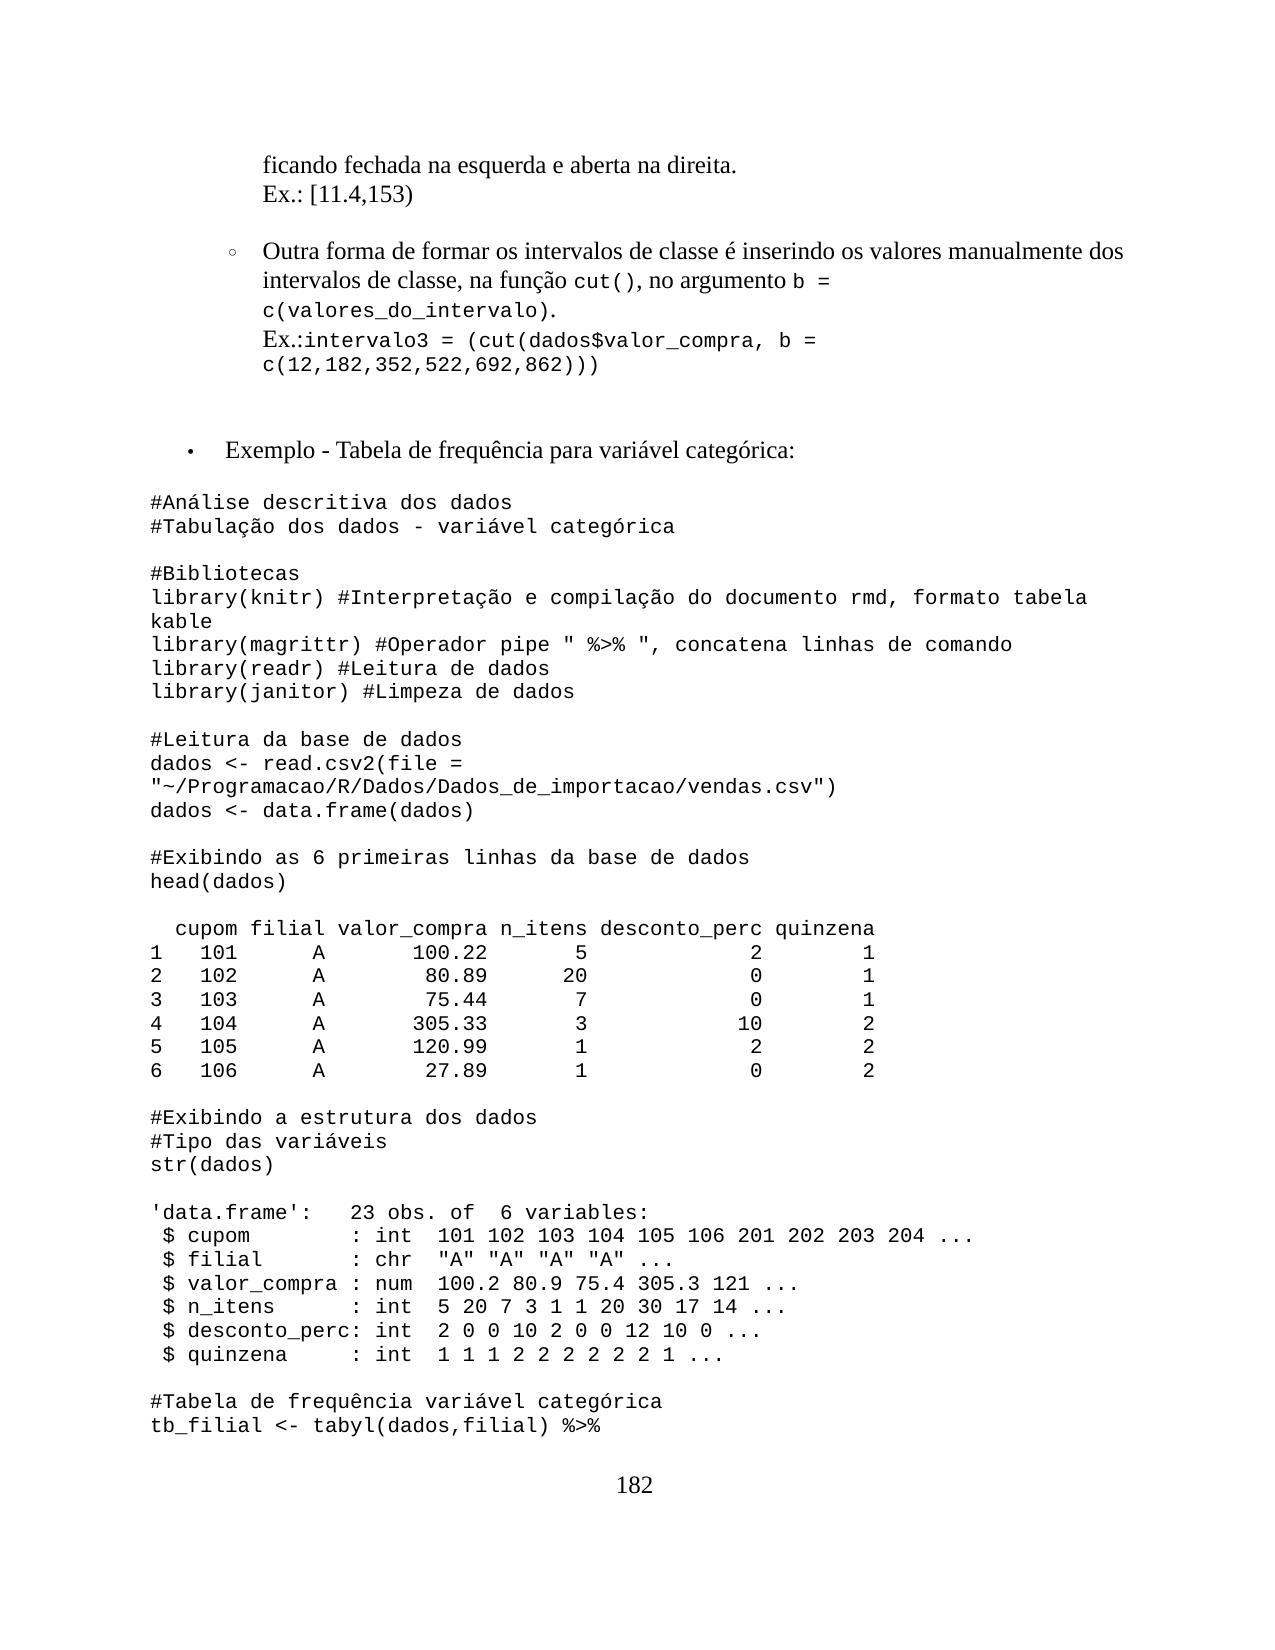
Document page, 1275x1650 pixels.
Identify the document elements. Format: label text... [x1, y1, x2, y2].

text #Tabulação dos dados - variável categórica [150, 516, 1125, 540]
text dados <- data.frame(dados) [150, 800, 1125, 823]
text #Bibliotecas [150, 563, 1125, 587]
text 5 105 A 120.99 1 2 2 [150, 1036, 1125, 1060]
text str(dados) [150, 1154, 1125, 1178]
text $ filial : chr "A" "A" "A" "A" ... [150, 1249, 1125, 1273]
list Exemplo - Tabela de frequência para variável categórica: [187, 435, 1125, 492]
list Outra forma de formar os intervalos de classe é inserindo os valores manualmente dos intervalos de classe, na função cut(), no argumento b = c(valores_do_intervalo). Ex.:intervalo3 = (cut(dados$valor_compra, b = c(12,182,352,522,692,862))) [225, 236, 1125, 406]
text $ desconto_perc: int 2 0 0 10 2 0 0 12 10 0 ... [150, 1320, 1125, 1344]
text 3 103 A 75.44 7 0 1 [150, 989, 1125, 1013]
text $ cupom : int 101 102 103 104 105 106 201 202 203 204 ... [150, 1225, 1125, 1249]
text #Exibindo a estrutura dos dados [150, 1107, 1125, 1131]
text head(dados) [150, 871, 1125, 894]
text library(readr) #Leitura de dados [150, 658, 1125, 682]
text tb_filial <- tabyl(dados,filial) %>% [150, 1414, 1125, 1438]
text library(magrittr) #Operador pipe " %>% ", concatena linhas de comando [150, 634, 1125, 658]
text $ quinzena : int 1 1 1 2 2 2 2 2 2 1 ... [150, 1344, 1125, 1367]
text cupom filial valor_compra n_itens desconto_perc quinzena [150, 918, 1125, 942]
text #Leitura da base de dados [150, 729, 1125, 752]
text $ n_itens : int 5 20 7 3 1 1 20 30 17 14 ... [150, 1296, 1125, 1320]
text library(knitr) #Interpretação e compilação do documento rmd, formato tabela kable [150, 587, 1125, 634]
text dados <- read.csv2(file = "~/Programacao/R/Dados/Dados_de_importacao/vendas.csv") [150, 752, 1125, 800]
text $ valor_compra : num 100.2 80.9 75.4 305.3 121 ... [150, 1273, 1125, 1296]
text 2 102 A 80.89 20 0 1 [150, 965, 1125, 989]
text #Exibindo as 6 primeiras linhas da base de dados [150, 847, 1125, 871]
text #Análise descritiva dos dados [150, 492, 1125, 516]
text 6 106 A 27.89 1 0 2 [150, 1060, 1125, 1083]
list ficando fechada na esquerda e aberta na direita. Ex.: [11.4,153) [225, 150, 1125, 236]
text 4 104 A 305.33 3 10 2 [150, 1013, 1125, 1036]
text #Tipo das variáveis [150, 1131, 1125, 1154]
text #Tabela de frequência variável categórica [150, 1391, 1125, 1414]
text library(janitor) #Limpeza de dados [150, 682, 1125, 705]
text 'data.frame': 23 obs. of 6 variables: [150, 1202, 1125, 1225]
text 1 101 A 100.22 5 2 1 [150, 942, 1125, 965]
